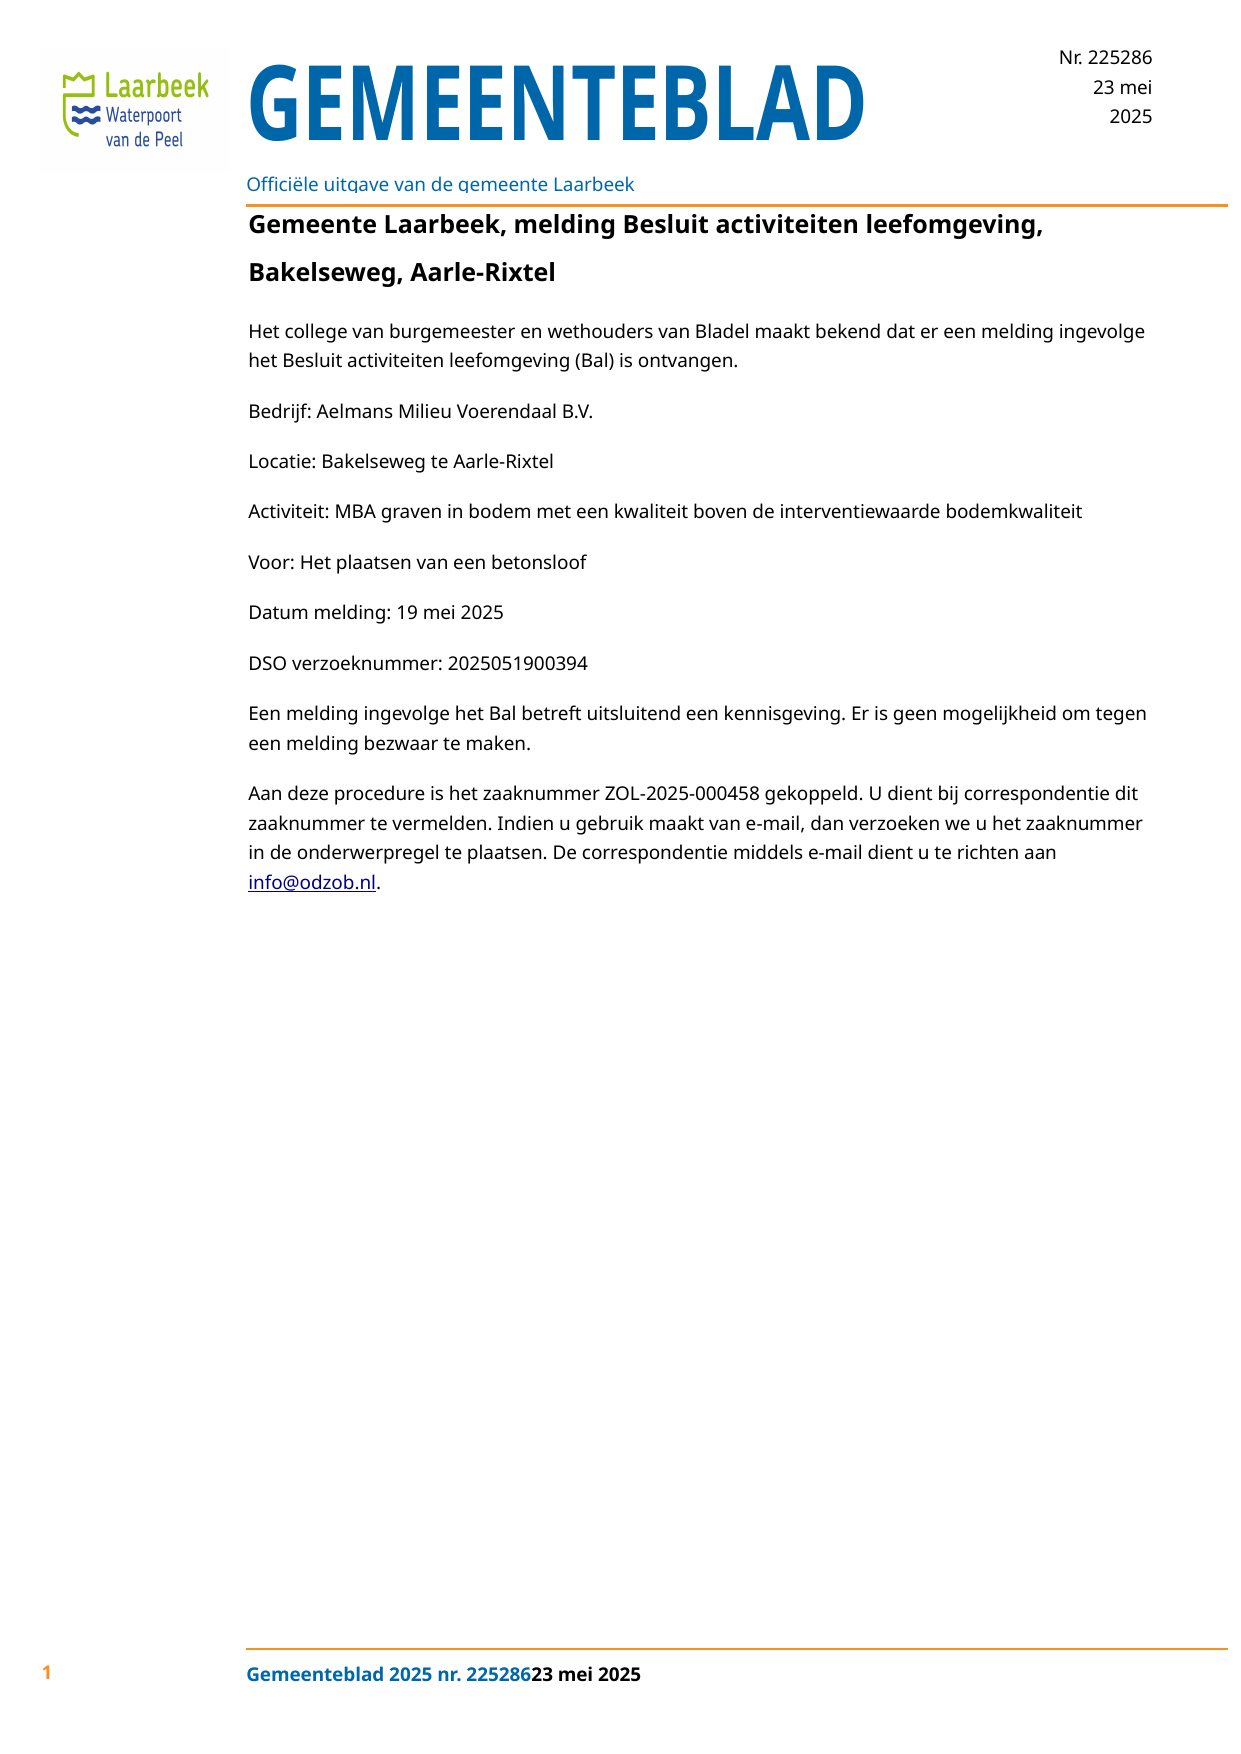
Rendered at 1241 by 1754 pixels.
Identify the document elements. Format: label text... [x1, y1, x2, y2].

picture [41, 47, 231, 172]
text Gemeente Laarbeek, melding Besluit activiteiten leefomgeving, Bakelseweg, Aarle-Rixtel [248, 207, 1152, 288]
text Locatie: Bakelseweg te Aarle-Rixtel [248, 448, 1152, 474]
text Het college van burgemeester en wethouders van Bladel maakt bekend dat er een melding ingevolge het Besluit activiteiten leefomgeving (Bal) is ontvangen. [248, 318, 1152, 373]
text Datum melding: 19 mei 2025 [248, 599, 1152, 625]
text Een melding ingevolge het Bal betreft uitsluitend een kennisgeving. Er is geen mogelijkheid om tegen een melding bezwaar te maken. [248, 700, 1152, 756]
text DSO verzoeknummer: 2025051900394 [248, 650, 1152, 676]
text Activiteit: MBA graven in bodem met een kwaliteit boven de interventiewaarde bodemkwaliteit [248, 499, 1152, 524]
text Bedrijf: Aelmans Milieu Voerendaal B.V. [248, 398, 1152, 424]
text Aan deze procedure is het zaaknummer ZOL-2025-000458 gekoppeld. U dient bij correspondentie dit zaaknummer te vermelden. Indien u gebruik maakt van e-mail, dan verzoeken we u het zaaknummer in de onderwerpregel te plaatsen. De correspondentie middels e-mail dient u te richten aan info@odzob.nl. [248, 780, 1152, 895]
text Voor: Het plaatsen van een betonsloof [248, 549, 1152, 575]
